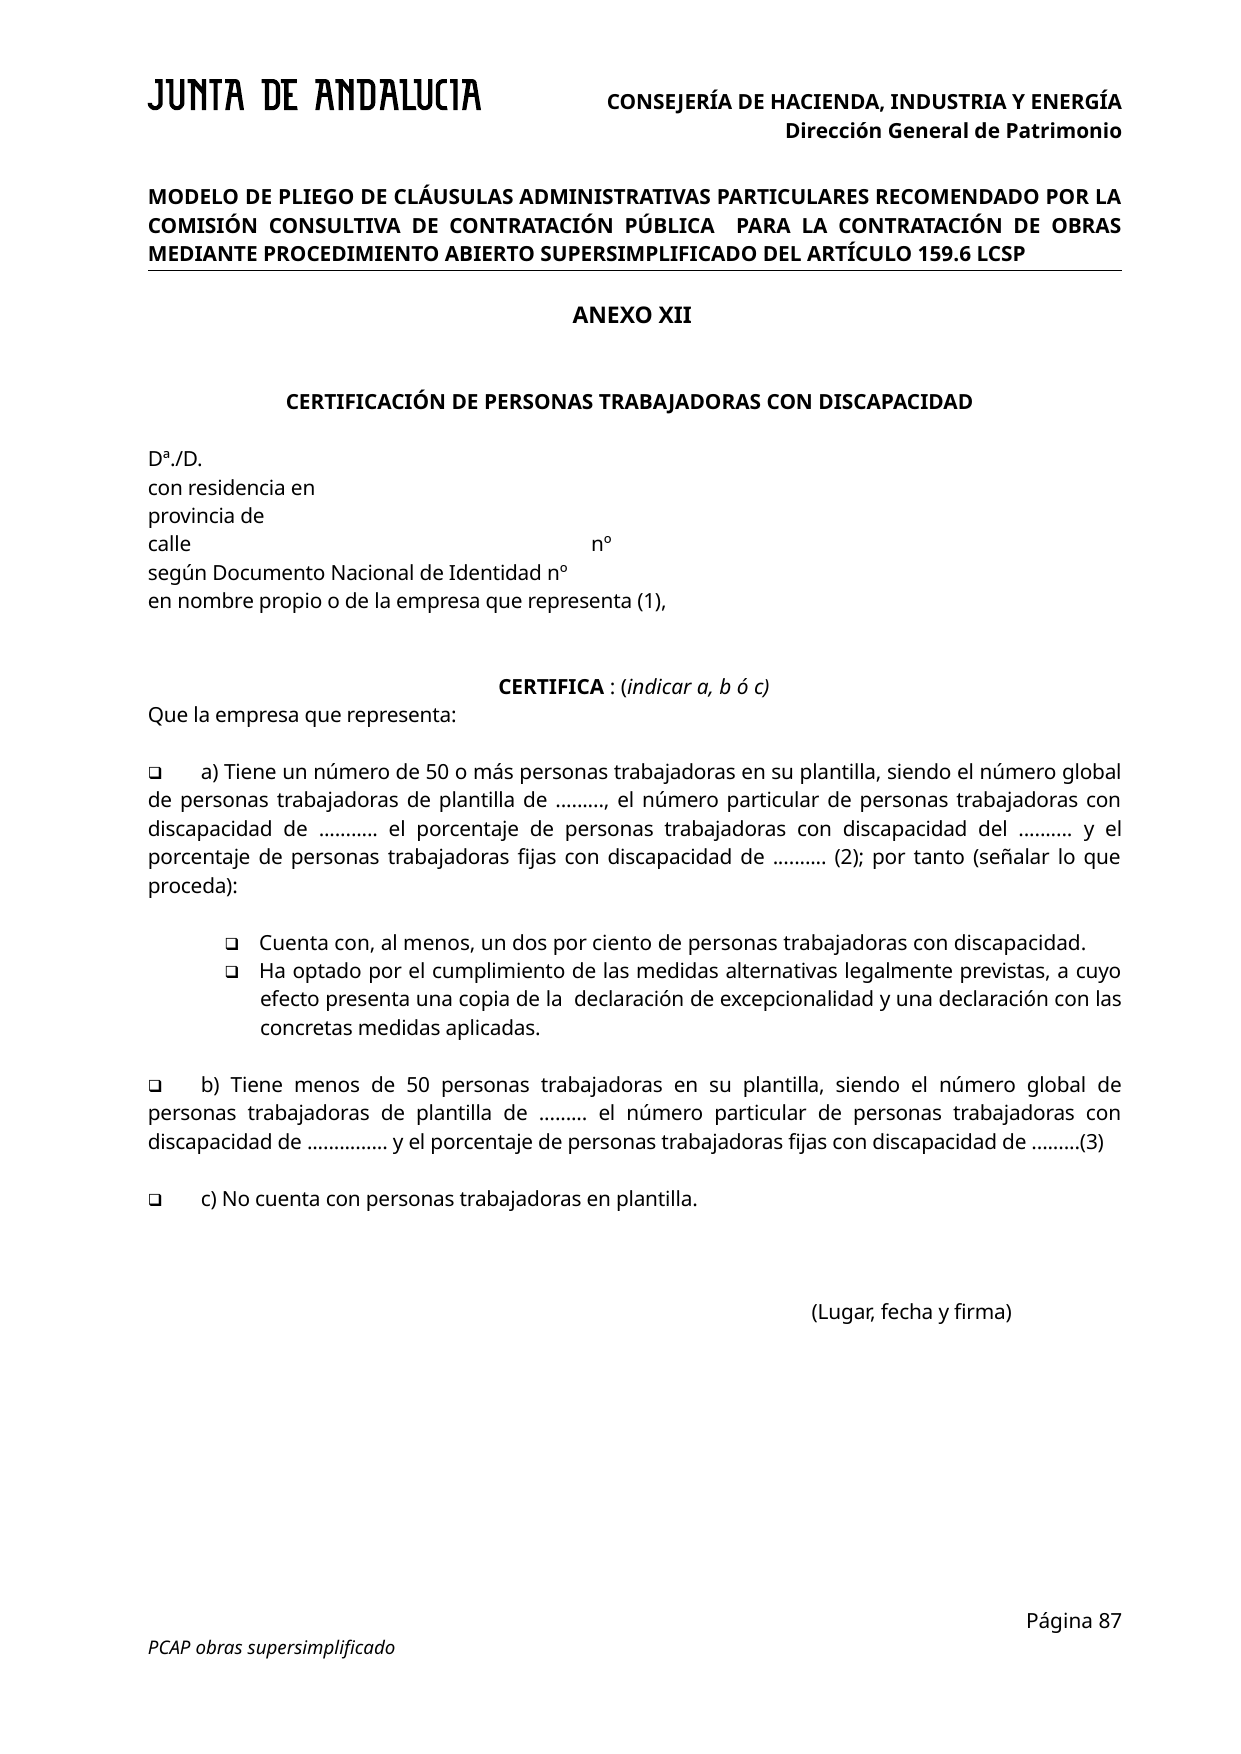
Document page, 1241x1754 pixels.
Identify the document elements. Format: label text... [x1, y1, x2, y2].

list b) Tiene menos de 50 personas trabajadoras en su plantilla, siendo el número global de personas trabajadoras de plantilla de ......... el número particular de personas trabajadoras con discapacidad de ............... y el porcentaje de personas trabajadoras fijas con discapacidad de .........(3) [148, 1070, 1122, 1155]
text CERTIFICA : (indicar a, b ó c) [148, 672, 1122, 700]
list c) No cuenta con personas trabajadoras en plantilla. [148, 1184, 1122, 1212]
text MODELO DE PLIEGO DE CLÁUSULAS ADMINISTRATIVAS PARTICULARES RECOMENDADO POR LA COMISIÓN CONSULTIVA DE CONTRATACIÓN PÚBLICA PARA LA CONTRATACIÓN DE OBRAS MEDIANTE PROCEDIMIENTO ABIERTO SUPERSIMPLIFICADO DEL ARTÍCULO 159.6 LCSP [148, 182, 1122, 270]
text con residencia en [148, 473, 1196, 501]
list Ha optado por el cumplimiento de las medidas alternativas legalmente previstas, a cuyo efecto presenta una copia de la declaración de excepcionalidad y una declaración con las concretas medidas aplicadas. [224, 956, 1122, 1041]
list Cuenta con, al menos, un dos por ciento de personas trabajadoras con discapacidad. [224, 928, 1122, 956]
text Que la empresa que representa: [148, 700, 1122, 729]
list a) Tiene un número de 50 o más personas trabajadoras en su plantilla, siendo el número global de personas trabajadoras de plantilla de ........., el número particular de personas trabajadoras con discapacidad de ........... el porcentaje de personas trabajadoras con discapacidad del .......... y el porcentaje de personas trabajadoras fijas con discapacidad de .......... (2); por tanto (señalar lo que proceda): [148, 757, 1122, 899]
text (Lugar, fecha y firma) [811, 1297, 1122, 1326]
text CERTIFICACIÓN DE PERSONAS TRABAJADORAS CON DISCAPACIDAD [148, 387, 1122, 416]
text calle nº [148, 529, 1196, 558]
text según Documento Nacional de Identidad nº [148, 558, 1196, 586]
text en nombre propio o de la empresa que representa (1), [148, 586, 1196, 615]
subtitle ANEXO XII [148, 299, 1122, 331]
text Dª./D. [148, 444, 1196, 473]
text provincia de [148, 501, 1196, 529]
